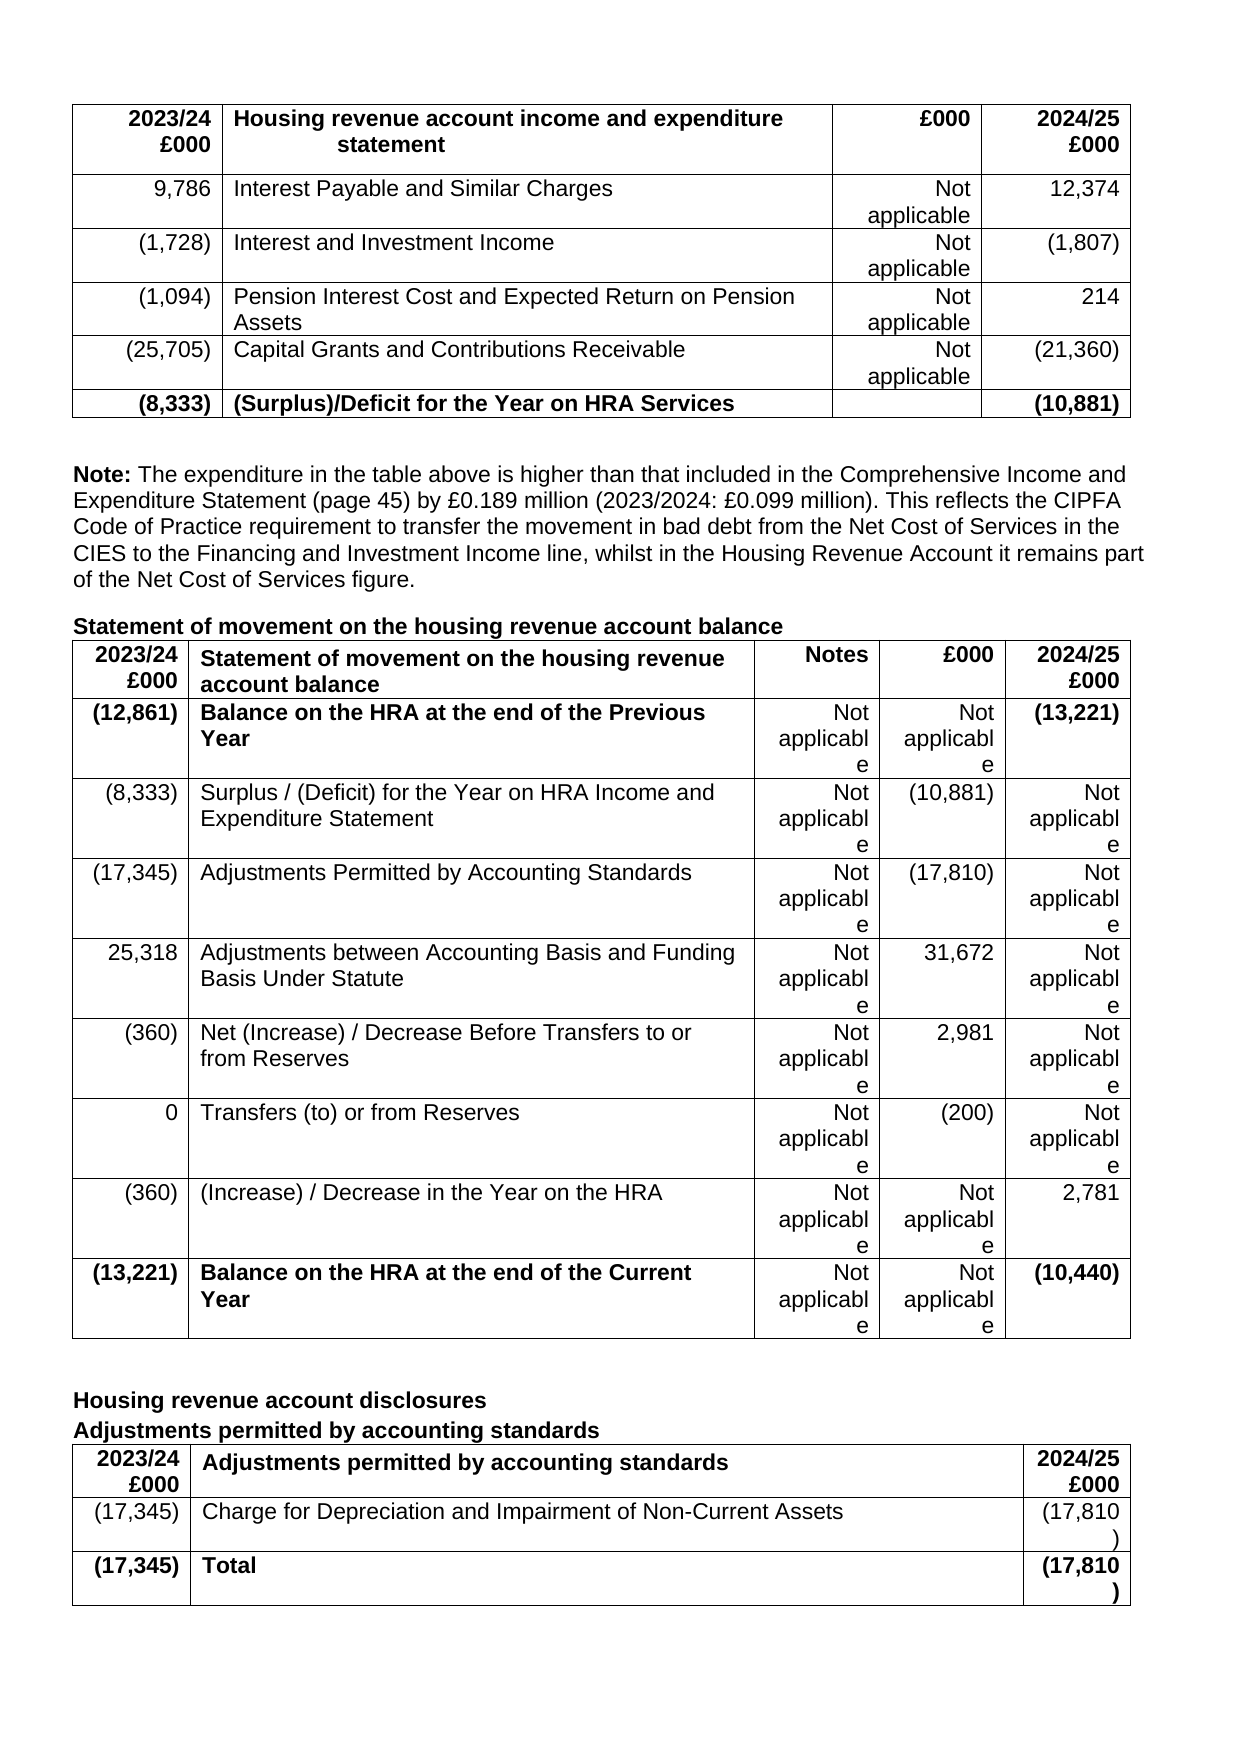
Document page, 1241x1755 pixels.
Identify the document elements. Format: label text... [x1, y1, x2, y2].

table_cell (10,881) [880, 779, 1005, 858]
table_cell (10,440) [1006, 1259, 1130, 1338]
table_header Statement of movement on the housing revenue account balance [189, 641, 754, 697]
table_cell 9,786 [73, 175, 222, 228]
table_cell (21,360) [982, 336, 1130, 389]
table_cell Charge for Depreciation and Impairment of Non-Current Assets [191, 1498, 1023, 1551]
table_cell Total [191, 1552, 1023, 1605]
table_cell (13,221) [73, 1259, 188, 1338]
table_cell 2,781 [1006, 1179, 1130, 1258]
table_cell (Surplus)/Deficit for the Year on HRA Services [223, 390, 832, 417]
table_cell Not applicable [1006, 1099, 1130, 1178]
table_cell (17,810) [880, 859, 1005, 938]
table_cell Net (Increase) / Decrease Before Transfers to or from Reserves [189, 1019, 754, 1098]
table_cell (Increase) / Decrease in the Year on the HRA [189, 1179, 754, 1258]
table_cell 12,374 [982, 175, 1130, 228]
table_cell (13,221) [1006, 699, 1130, 778]
table_header 2024/25 £000 [982, 105, 1130, 174]
table_cell Capital Grants and Contributions Receivable [223, 336, 832, 389]
table_cell Not applicable [755, 939, 879, 1018]
table_cell (1,094) [73, 283, 222, 335]
table_header 2023/24 £000 [73, 641, 188, 697]
table_cell Not applicable [833, 336, 981, 389]
table_cell (1,728) [73, 229, 222, 282]
table_cell 2,981 [880, 1019, 1005, 1098]
table_cell (25,705) [73, 336, 222, 389]
subtitle Adjustments permitted by accounting standards [73, 1417, 1163, 1443]
table_cell (8,333) [73, 390, 222, 417]
table_cell Not applicable [755, 779, 879, 858]
table_cell Not applicable [1006, 779, 1130, 858]
table_cell Not applicable [755, 699, 879, 778]
table_cell Balance on the HRA at the end of the Previous Year [189, 699, 754, 778]
table_cell (17,345) [73, 1552, 190, 1605]
table_header £000 [833, 105, 981, 174]
table_cell (200) [880, 1099, 1005, 1178]
table_cell Not applicable [755, 1099, 879, 1178]
table_cell 31,672 [880, 939, 1005, 1018]
table_cell (17,810) [1024, 1552, 1130, 1605]
table_cell [833, 390, 981, 417]
table_cell Not applicable [833, 283, 981, 335]
table_cell Not applicable [833, 229, 981, 282]
table_cell (360) [73, 1019, 188, 1098]
table_header 2023/24 £000 [73, 1445, 190, 1497]
table_cell Not applicable [1006, 1019, 1130, 1098]
table_cell 25,318 [73, 939, 188, 1018]
table_cell 214 [982, 283, 1130, 335]
table_cell Interest and Investment Income [223, 229, 832, 282]
table_header 2023/24 £000 [73, 105, 222, 174]
table_header £000 [880, 641, 1005, 697]
subtitle Statement of movement on the housing revenue account balance [73, 613, 1163, 639]
table_header Adjustments permitted by accounting standards [191, 1445, 1023, 1497]
table_cell (17,345) [73, 1498, 190, 1551]
table_cell Adjustments Permitted by Accounting Standards [189, 859, 754, 938]
table_cell Not applicable [1006, 939, 1130, 1018]
table_cell Not applicable [833, 175, 981, 228]
table_cell (1,807) [982, 229, 1130, 282]
table_cell (8,333) [73, 779, 188, 858]
table_cell Not applicable [880, 699, 1005, 778]
table_header 2024/25 £000 [1024, 1445, 1130, 1497]
table_header Housing revenue account income and expenditure statement [223, 105, 832, 174]
table_cell (17,810) [1024, 1498, 1130, 1551]
table_cell 0 [73, 1099, 188, 1178]
table_cell (10,881) [982, 390, 1130, 417]
table_cell Not applicable [880, 1179, 1005, 1258]
text Note: The expenditure in the table above is higher than that included in the Comprehensive Income and Expenditure Statement (page 45) by £0.189 million (2023/2024: £0.099 million). This reflects the CIPFA Code of Practice requirement to transfer the movement in bad debt from the Net Cost of Services in the CIES to the Financing and Investment Income line, whilst in the Housing Revenue Account it remains part of the Net Cost of Services figure. [73, 461, 1163, 592]
table_header Notes [755, 641, 879, 697]
table_cell (12,861) [73, 699, 188, 778]
table_cell Interest Payable and Similar Charges [223, 175, 832, 228]
table_cell Not applicable [755, 1019, 879, 1098]
table_cell Adjustments between Accounting Basis and Funding Basis Under Statute [189, 939, 754, 1018]
table_cell Not applicable [755, 1259, 879, 1338]
table_header 2024/25 £000 [1006, 641, 1130, 697]
table_cell (17,345) [73, 859, 188, 938]
table_cell (360) [73, 1179, 188, 1258]
table_cell Surplus / (Deficit) for the Year on HRA Income and Expenditure Statement [189, 779, 754, 858]
table_cell Transfers (to) or from Reserves [189, 1099, 754, 1178]
table_cell Not applicable [1006, 859, 1130, 938]
table_cell Not applicable [755, 1179, 879, 1258]
table_cell Balance on the HRA at the end of the Current Year [189, 1259, 754, 1338]
table_cell Pension Interest Cost and Expected Return on Pension Assets [223, 283, 832, 335]
subtitle Housing revenue account disclosures [73, 1387, 1163, 1413]
table_cell Not applicable [755, 859, 879, 938]
table_cell Not applicable [880, 1259, 1005, 1338]
